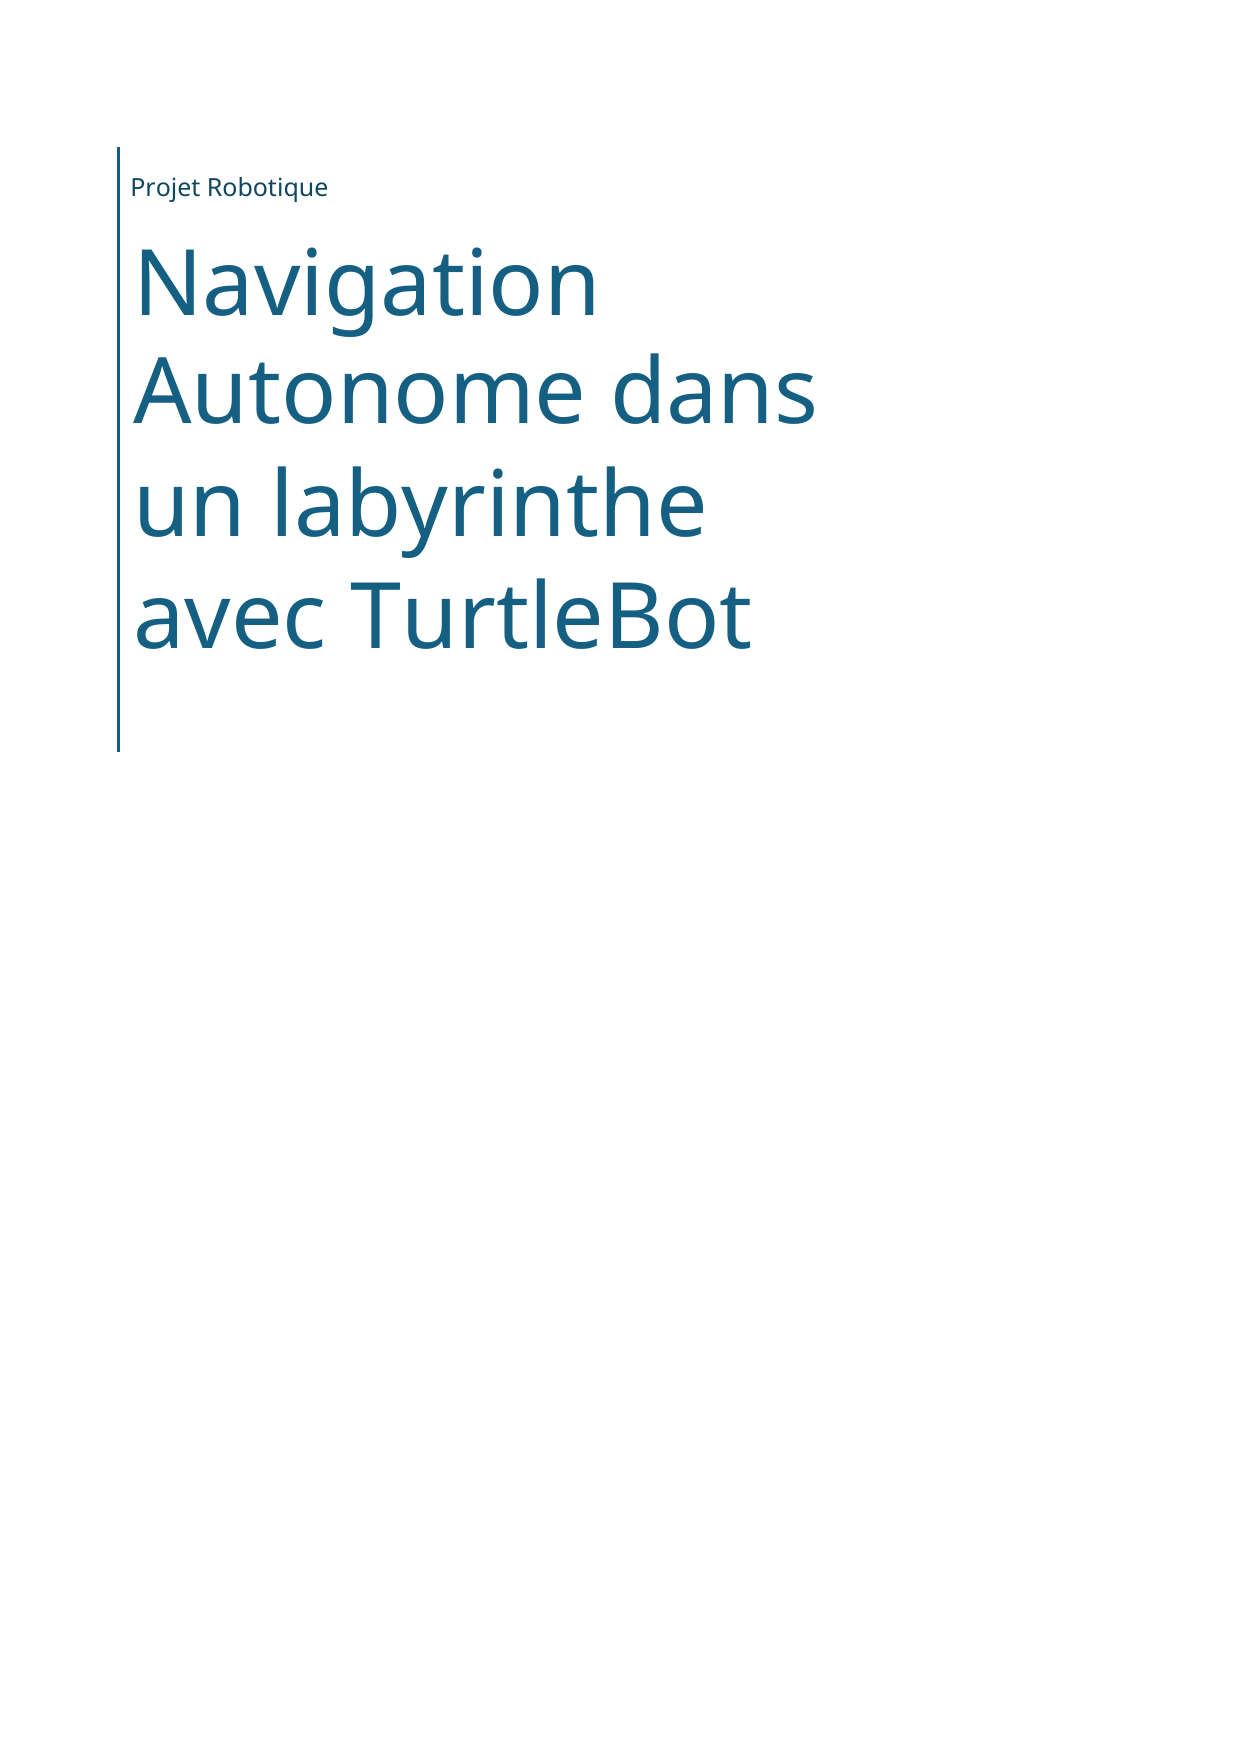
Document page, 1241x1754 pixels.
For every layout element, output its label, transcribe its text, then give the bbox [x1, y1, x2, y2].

table_header [118, 752, 891, 859]
table_cell [120, 676, 921, 752]
table_header Projet Robotique [120, 147, 921, 226]
table_cell Navigation Autonome dans un labyrinthe avec TurtleBot [120, 226, 921, 676]
